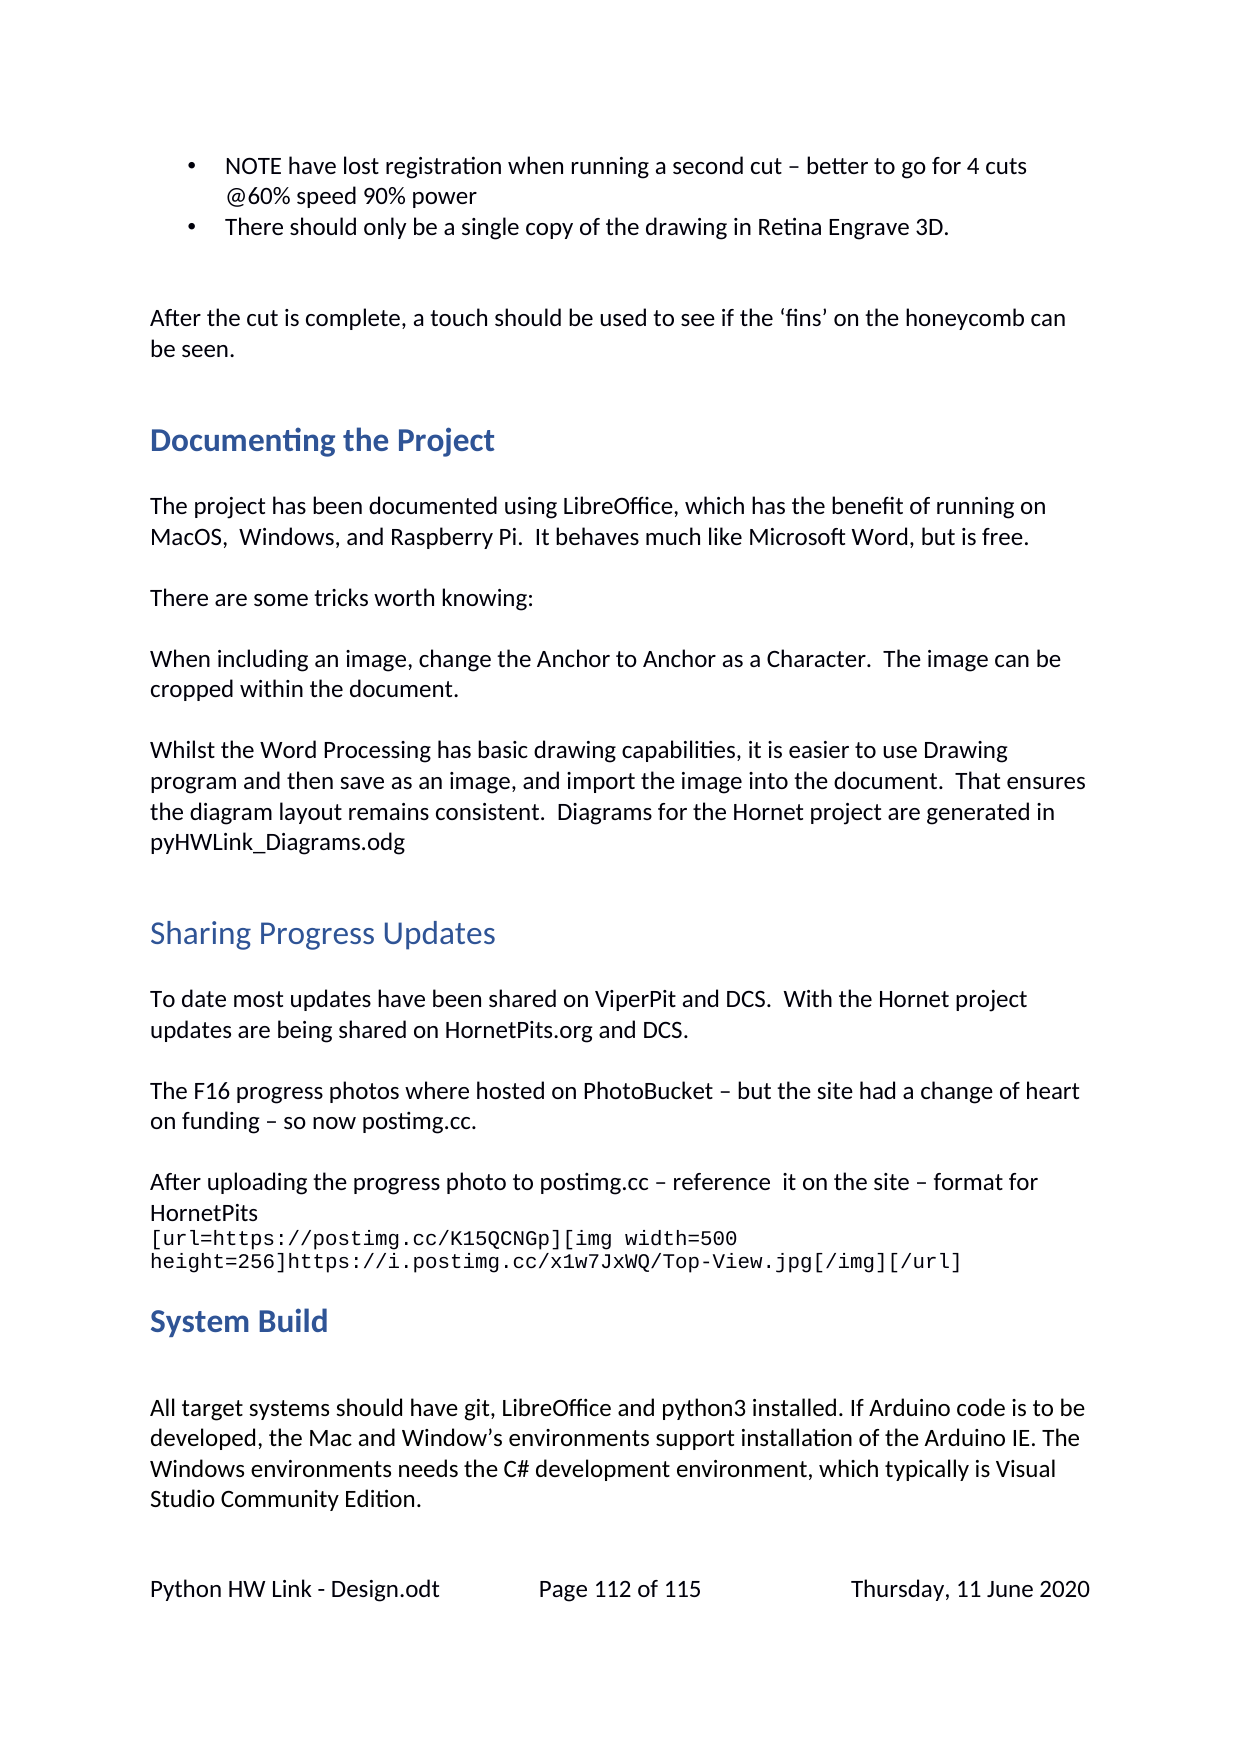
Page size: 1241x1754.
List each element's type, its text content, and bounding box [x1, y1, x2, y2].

text There are some tricks worth knowing: [150, 582, 1090, 612]
text When including an image, change the Anchor to Anchor as a Character. The image can be cropped within the document. [150, 643, 1090, 704]
text Whilst the Word Processing has basic drawing capabilities, it is easier to use Drawing program and then save as an image, and import the image into the document. That ensures the diagram layout remains consistent. Diagrams for the Hornet project are generated in pyHWLink_Diagrams.odg [150, 734, 1090, 857]
text The project has been documented using LibreOffice, which has the benefit of running on MacOS, Windows, and Raspberry Pi. It behaves much like Microsoft Word, but is free. [150, 490, 1090, 551]
text After the cut is complete, a touch should be used to see if the ‘fins’ on the honeycomb can be seen. [150, 303, 1090, 364]
list There should only be a single copy of the drawing in Retina Engrave 3D. [187, 211, 1090, 242]
subtitle System Build [150, 1300, 1090, 1341]
text After uploading the progress photo to postimg.cc – reference it on the site – format for HornetPits [150, 1167, 1090, 1228]
text The F16 progress photos where hosted on PhotoBucket – but the site had a change of heart on funding – so now postimg.cc. [150, 1075, 1090, 1136]
text All target systems should have git, LibreOffice and python3 installed. If Arduino code is to be developed, the Mac and Window’s environments support installation of the Arduino IE. The Windows environments needs the C# development environment, which typically is Visual Studio Community Edition. [150, 1392, 1090, 1514]
text To date most updates have been shared on ViperPit and DCS. With the Hornet project updates are being shared on HornetPits.org and DCS. [150, 983, 1090, 1044]
subtitle Sharing Progress Updates [150, 912, 1090, 953]
text [url=https://postimg.cc/K15QCNGp][img width=500 height=256]https://i.postimg.cc/x1w7JxWQ/Top-View.jpg[/img][/url] [150, 1228, 1090, 1275]
subtitle Documenting the Project [150, 419, 1090, 460]
list NOTE have lost registration when running a second cut – better to go for 4 cuts @60% speed 90% power [187, 150, 1090, 211]
